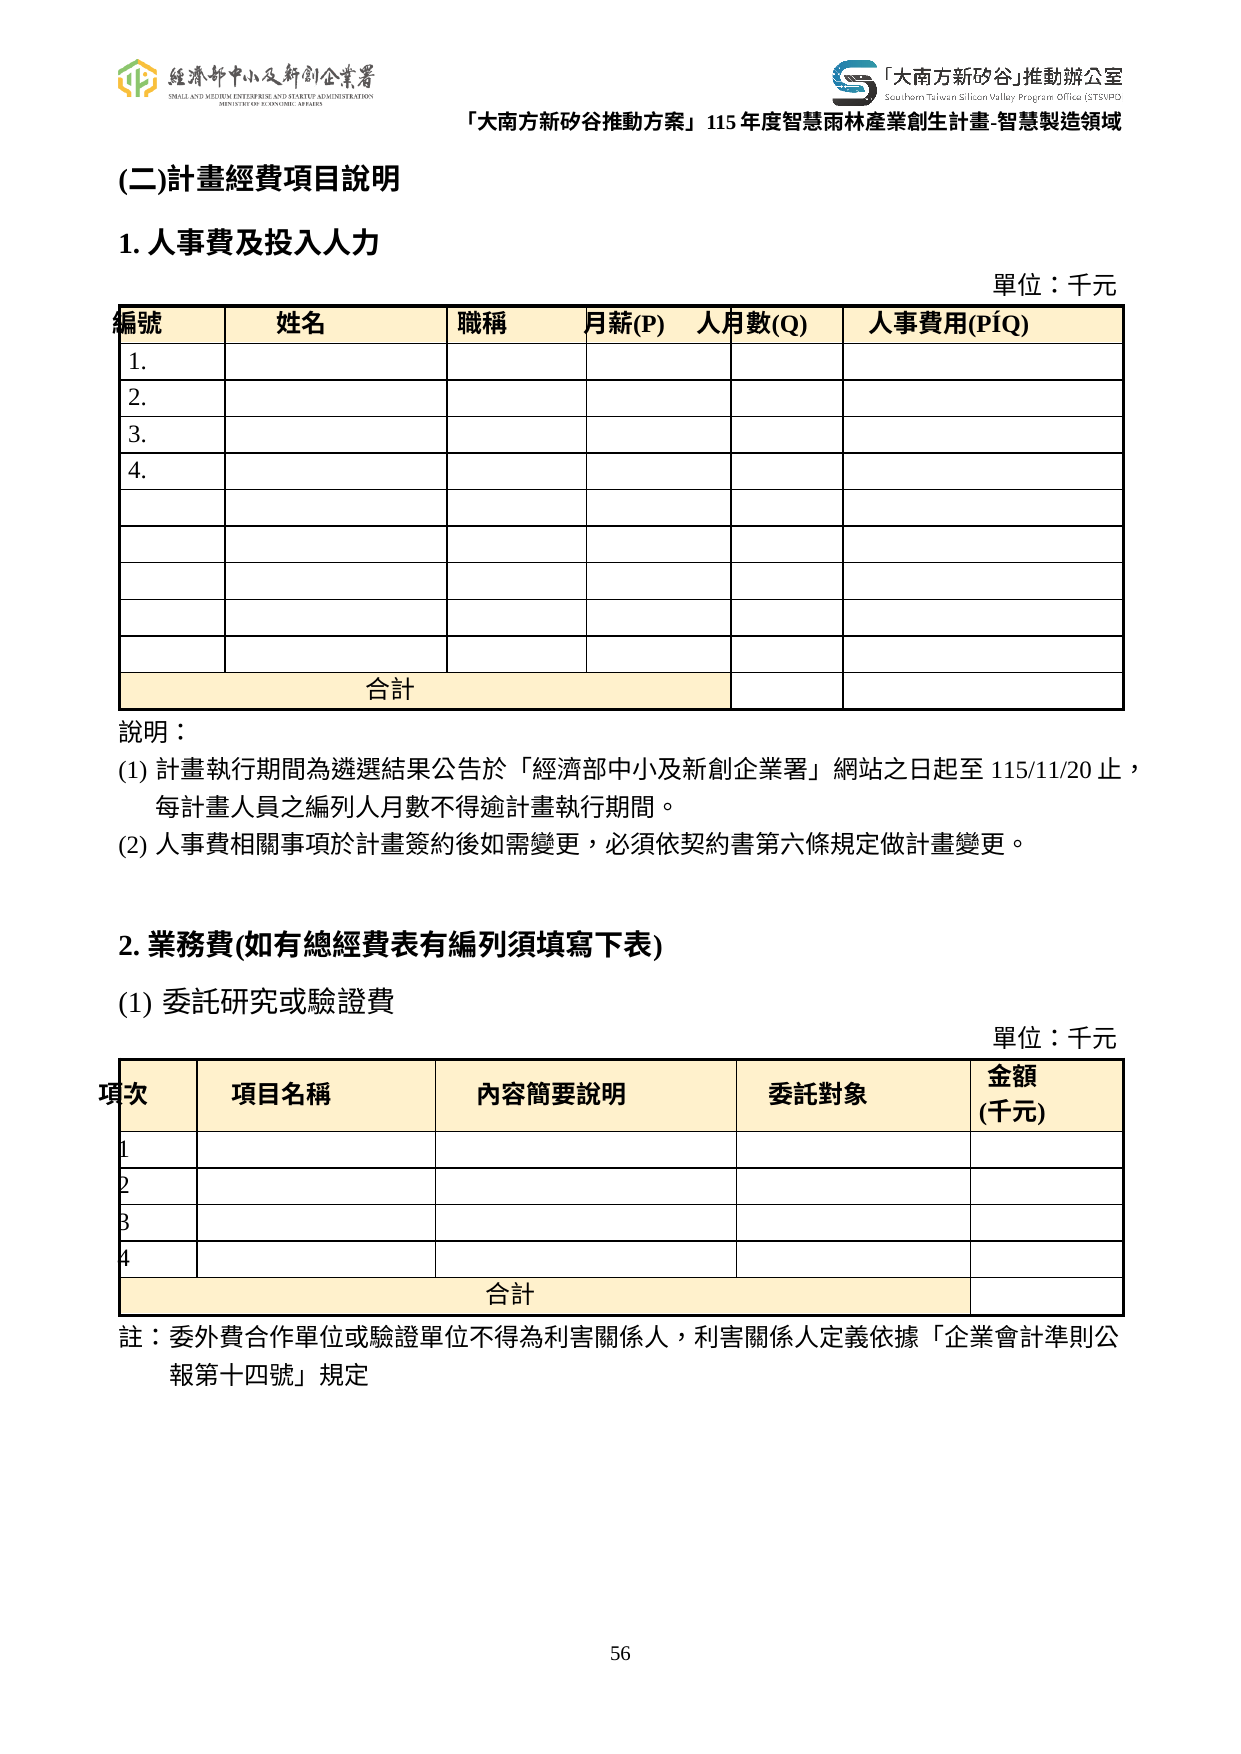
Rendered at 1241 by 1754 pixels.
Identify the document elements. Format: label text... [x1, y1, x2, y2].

table_header 職稱 [448, 308, 586, 342]
table_header 項目名稱 [198, 1061, 435, 1131]
table_header 內容簡要說明 [436, 1061, 736, 1131]
text 單位：千元 [123, 269, 1117, 301]
table_cell [587, 527, 730, 562]
table_header 委託對象 [737, 1061, 970, 1131]
table_cell [732, 344, 842, 379]
table_cell [732, 454, 842, 489]
table_cell [732, 637, 842, 672]
table_cell [844, 344, 1122, 379]
table_cell [448, 490, 586, 525]
table_header 人事費用(PÍQ) [844, 308, 1122, 342]
subtitle (二)計畫經費項目說明 [118, 148, 1122, 200]
text 註： 委外費合作單位或驗證單位不得為利害關係人，利害關係人定義依據「企業會計準則公報第十四號」規定 [118, 1317, 1122, 1392]
table_header 編號 [121, 308, 224, 342]
text (1) 計畫執行期間為遴選結果公告於「經濟部中小及新創企業署」網站之日起至115/11/20止，每計畫人員之編列人月數不得逾計畫執行期間。 [118, 749, 1122, 824]
table_cell [732, 490, 842, 525]
table_cell [226, 417, 446, 452]
table_cell [587, 563, 730, 598]
table_cell [436, 1205, 736, 1240]
table_cell [732, 563, 842, 598]
table_cell [226, 527, 446, 562]
table_cell 3. [121, 417, 224, 452]
table_cell [448, 344, 586, 379]
table_cell [971, 1242, 1122, 1277]
table_cell [971, 1132, 1122, 1167]
table_cell [737, 1242, 970, 1277]
table_cell [226, 637, 446, 672]
table_cell [436, 1169, 736, 1204]
table_cell [121, 600, 224, 635]
table_header 人月數(Q) [732, 308, 842, 342]
table_cell [732, 673, 842, 708]
table_cell [971, 1169, 1122, 1204]
table_cell [226, 563, 446, 598]
table_cell [844, 637, 1122, 672]
table_cell [587, 600, 730, 635]
table_cell [448, 637, 586, 672]
picture [118, 59, 375, 106]
table_cell [436, 1132, 736, 1167]
table_cell [226, 600, 446, 635]
table_cell [737, 1169, 970, 1204]
text (2) 人事費相關事項於計畫簽約後如需變更，必須依契約書第六條規定做計畫變更。 [118, 824, 1122, 861]
table_cell [121, 490, 224, 525]
table_cell [732, 600, 842, 635]
table_cell [971, 1205, 1122, 1240]
table_cell [844, 381, 1122, 416]
table_cell [844, 417, 1122, 452]
table_cell [226, 344, 446, 379]
table_cell [844, 454, 1122, 489]
table_cell 4 [121, 1242, 196, 1277]
text 單位：千元 [123, 1022, 1117, 1054]
table_header 姓名 [226, 308, 446, 342]
table_cell [198, 1242, 435, 1277]
table_cell [844, 490, 1122, 525]
table_cell 4. [121, 454, 224, 489]
table_cell [198, 1132, 435, 1167]
table_cell [587, 454, 730, 489]
table_cell [121, 527, 224, 562]
table_cell [587, 490, 730, 525]
table_header 項次 [121, 1061, 196, 1131]
subtitle 2. 業務費(如有總經費表有編列須填寫下表) [118, 913, 1122, 965]
table_cell 1. [121, 344, 224, 379]
table_cell [436, 1242, 736, 1277]
table_cell [844, 600, 1122, 635]
table_cell [587, 417, 730, 452]
table_cell [121, 637, 224, 672]
table_cell [844, 673, 1122, 708]
table_cell [448, 563, 586, 598]
table_cell [448, 454, 586, 489]
subtitle 1. 人事費及投入人力 [118, 212, 1122, 264]
table_cell [737, 1205, 970, 1240]
table_cell [198, 1169, 435, 1204]
table_cell [226, 490, 446, 525]
table_cell [732, 381, 842, 416]
table_cell [121, 563, 224, 598]
table_cell [226, 454, 446, 489]
subtitle (1) 委託研究或驗證費 [118, 970, 1122, 1022]
table_cell 合計 [121, 673, 730, 708]
table_cell [844, 527, 1122, 562]
table_cell 2. [121, 381, 224, 416]
table_cell [448, 527, 586, 562]
table_cell [587, 381, 730, 416]
table_cell [587, 637, 730, 672]
table_cell [448, 381, 586, 416]
table_cell [844, 563, 1122, 598]
picture [832, 60, 1123, 106]
text 說明： [118, 711, 1122, 749]
table_cell [732, 417, 842, 452]
table_cell [971, 1278, 1122, 1313]
table_header 金額 (千元) [971, 1061, 1122, 1131]
table_header 月薪(P) [587, 308, 730, 342]
table_cell [226, 381, 446, 416]
table_cell 2 [121, 1169, 196, 1204]
table_cell 3 [121, 1205, 196, 1240]
table_cell 合計 [121, 1278, 970, 1313]
table_cell 1 [121, 1132, 196, 1167]
table_cell [448, 417, 586, 452]
table_cell [737, 1132, 970, 1167]
table_cell [448, 600, 586, 635]
table_cell [732, 527, 842, 562]
table_cell [587, 344, 730, 379]
table_cell [198, 1205, 435, 1240]
